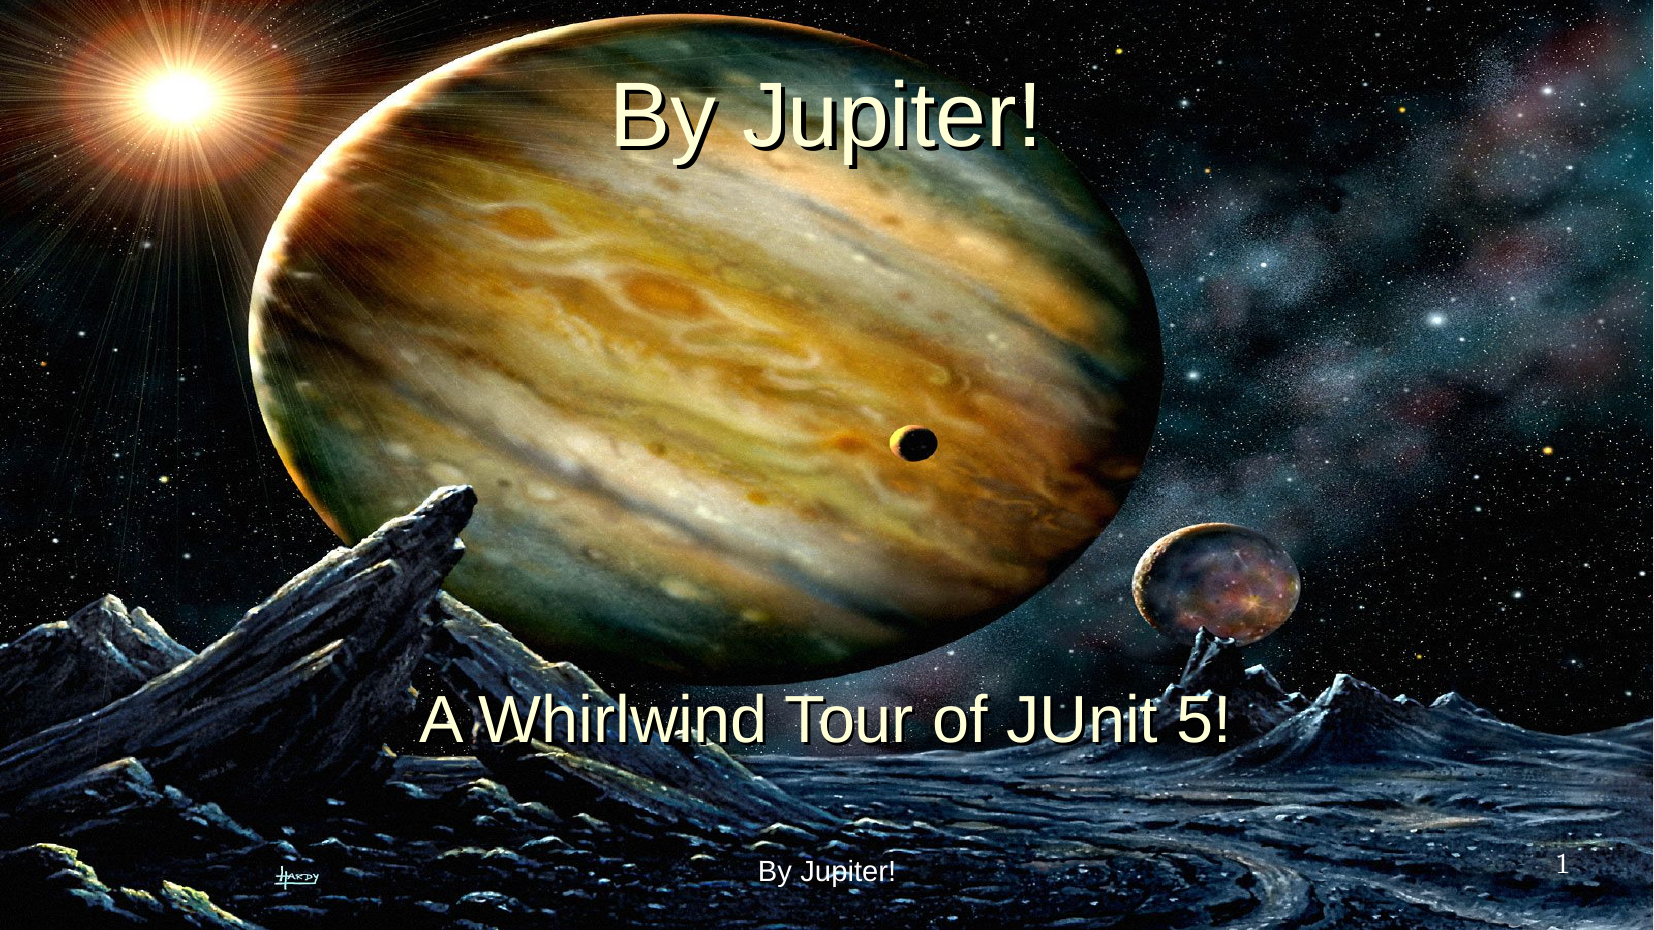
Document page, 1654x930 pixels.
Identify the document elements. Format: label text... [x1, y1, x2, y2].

title By Jupiter! [82, 37, 1571, 193]
picture [0, 0, 1654, 930]
subtitle A Whirlwind Tour of JUnit 5! [82, 217, 1571, 757]
